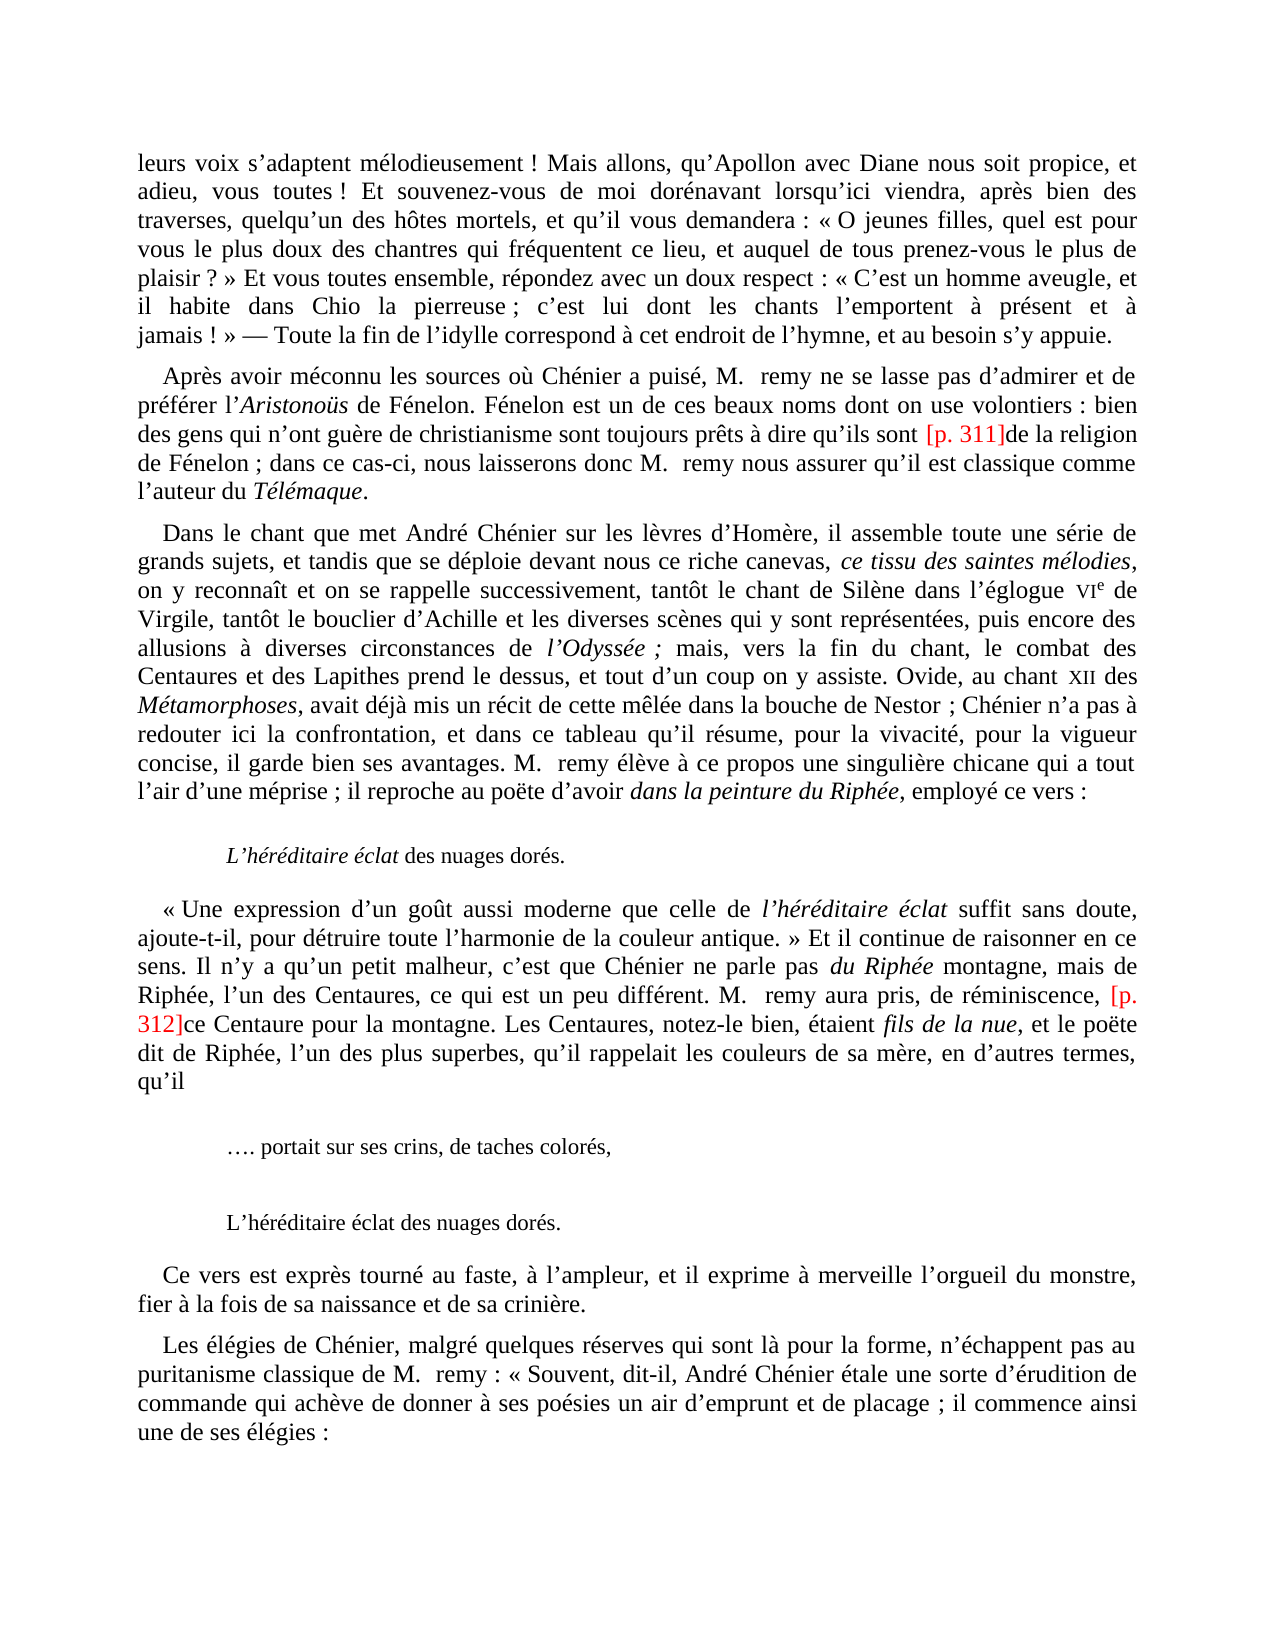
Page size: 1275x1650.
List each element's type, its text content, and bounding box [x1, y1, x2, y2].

text Après avoir méconnu les sources où Chénier a puisé, M. remy ne se lasse pas d’admirer et de préférer l’Aristonoüs de Fénelon. Fénelon est un de ces beaux noms dont on use volontiers : bien des gens qui n’ont guère de christianisme sont toujours prêts à dire qu’ils sont [p. 311]de la religion de Fénelon ; dans ce cas-ci, nous laisserons donc M. remy nous assurer qu’il est classique comme l’auteur du Télémaque. [137, 361, 1137, 505]
text « Une expression d’un goût aussi moderne que celle de l’héréditaire éclat suffit sans doute, ajoute-t-il, pour détruire toute l’harmonie de la couleur antique. » Et il continue de raisonner en ce sens. Il n’y a qu’un petit malheur, c’est que Chénier ne parle pas du Riphée montagne, mais de Riphée, l’un des Centaures, ce qui est un peu différent. M. remy aura pris, de réminiscence, [p. 312]ce Centaure pour la montagne. Les Centaures, notez-le bien, étaient fils de la nue, et le poëte dit de Riphée, l’un des plus superbes, qu’il rappelait les couleurs de sa mère, en d’autres termes, qu’il [137, 894, 1137, 1095]
text Dans le chant que met André Chénier sur les lèvres d’Homère, il assemble toute une série de grands sujets, et tandis que se déploie devant nous ce riche canevas, ce tissu des saintes mélodies, on y reconnaît et on se rappelle successivement, tantôt le chant de Silène dans l’églogue vie de Virgile, tantôt le bouclier d’Achille et les diverses scènes qui y sont représentées, puis encore des allusions à diverses circonstances de l’Odyssée ; mais, vers la fin du chant, le combat des Centaures et des Lapithes prend le dessus, et tout d’un coup on y assiste. Ovide, au chant xii des Métamorphoses, avait déjà mis un récit de cette mêlée dans la bouche de Nestor ; Chénier n’a pas à redouter ici la confrontation, et dans ce tableau qu’il résume, pour la vivacité, pour la vigueur concise, il garde bien ses avantages. M. remy élève à ce propos une singulière chicane qui a tout l’air d’une méprise ; il reproche au poëte d’avoir dans la peinture du Riphée, employé ce vers : [137, 518, 1137, 805]
text leurs voix s’adaptent mélodieusement ! Mais allons, qu’Apollon avec Diane nous soit propice, et adieu, vous toutes ! Et souvenez-vous de moi dorénavant lorsqu’ici viendra, après bien des traverses, quelqu’un des hôtes mortels, et qu’il vous demandera : « O jeunes filles, quel est pour vous le plus doux des chantres qui fréquentent ce lieu, et auquel de tous prenez-vous le plus de plaisir ? » Et vous toutes ensemble, répondez avec un doux respect : « C’est un homme aveugle, et il habite dans Chio la pierreuse ; c’est lui dont les chants l’emportent à présent et à jamais ! » — Toute la fin de l’idylle correspond à cet endroit de l’hymne, et au besoin s’y appuie. [137, 148, 1137, 349]
text …. portait sur ses crins, de taches colorés, [226, 1133, 1137, 1159]
text L’héréditaire éclat des nuages dorés. [226, 1209, 1137, 1235]
text L’héréditaire éclat des nuages dorés. [226, 843, 1137, 869]
text Ce vers est exprès tourné au faste, à l’ampleur, et il exprime à merveille l’orgueil du monstre, fier à la fois de sa naissance et de sa crinière. [137, 1260, 1137, 1318]
text Les élégies de Chénier, malgré quelques réserves qui sont là pour la forme, n’échappent pas au puritanisme classique de M. remy : « Souvent, dit-il, André Chénier étale une sorte d’érudition de commande qui achève de donner à ses poésies un air d’emprunt et de placage ; il commence ainsi une de ses élégies : [137, 1330, 1137, 1445]
